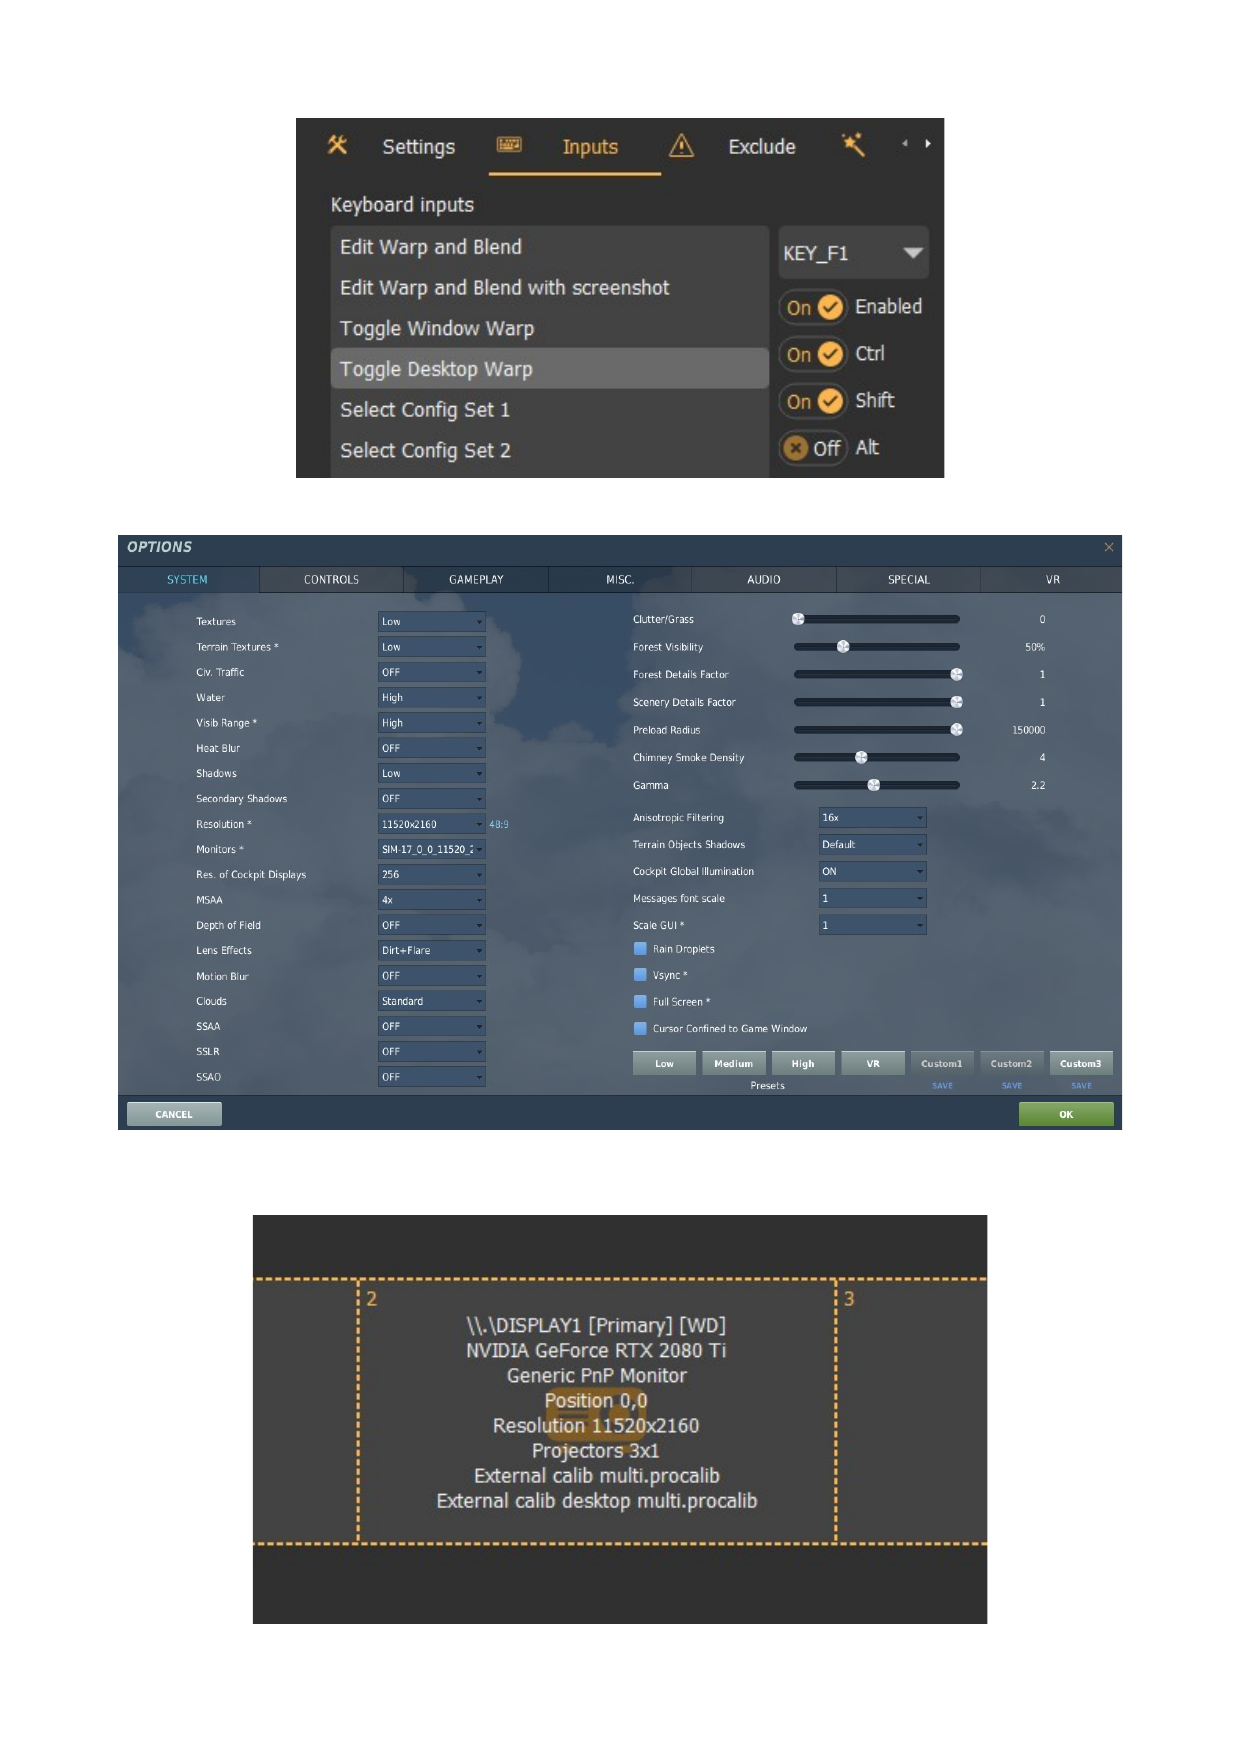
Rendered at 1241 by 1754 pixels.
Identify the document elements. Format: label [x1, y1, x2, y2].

picture [118, 535, 1123, 1130]
picture [252, 1215, 988, 1624]
picture [296, 118, 945, 478]
